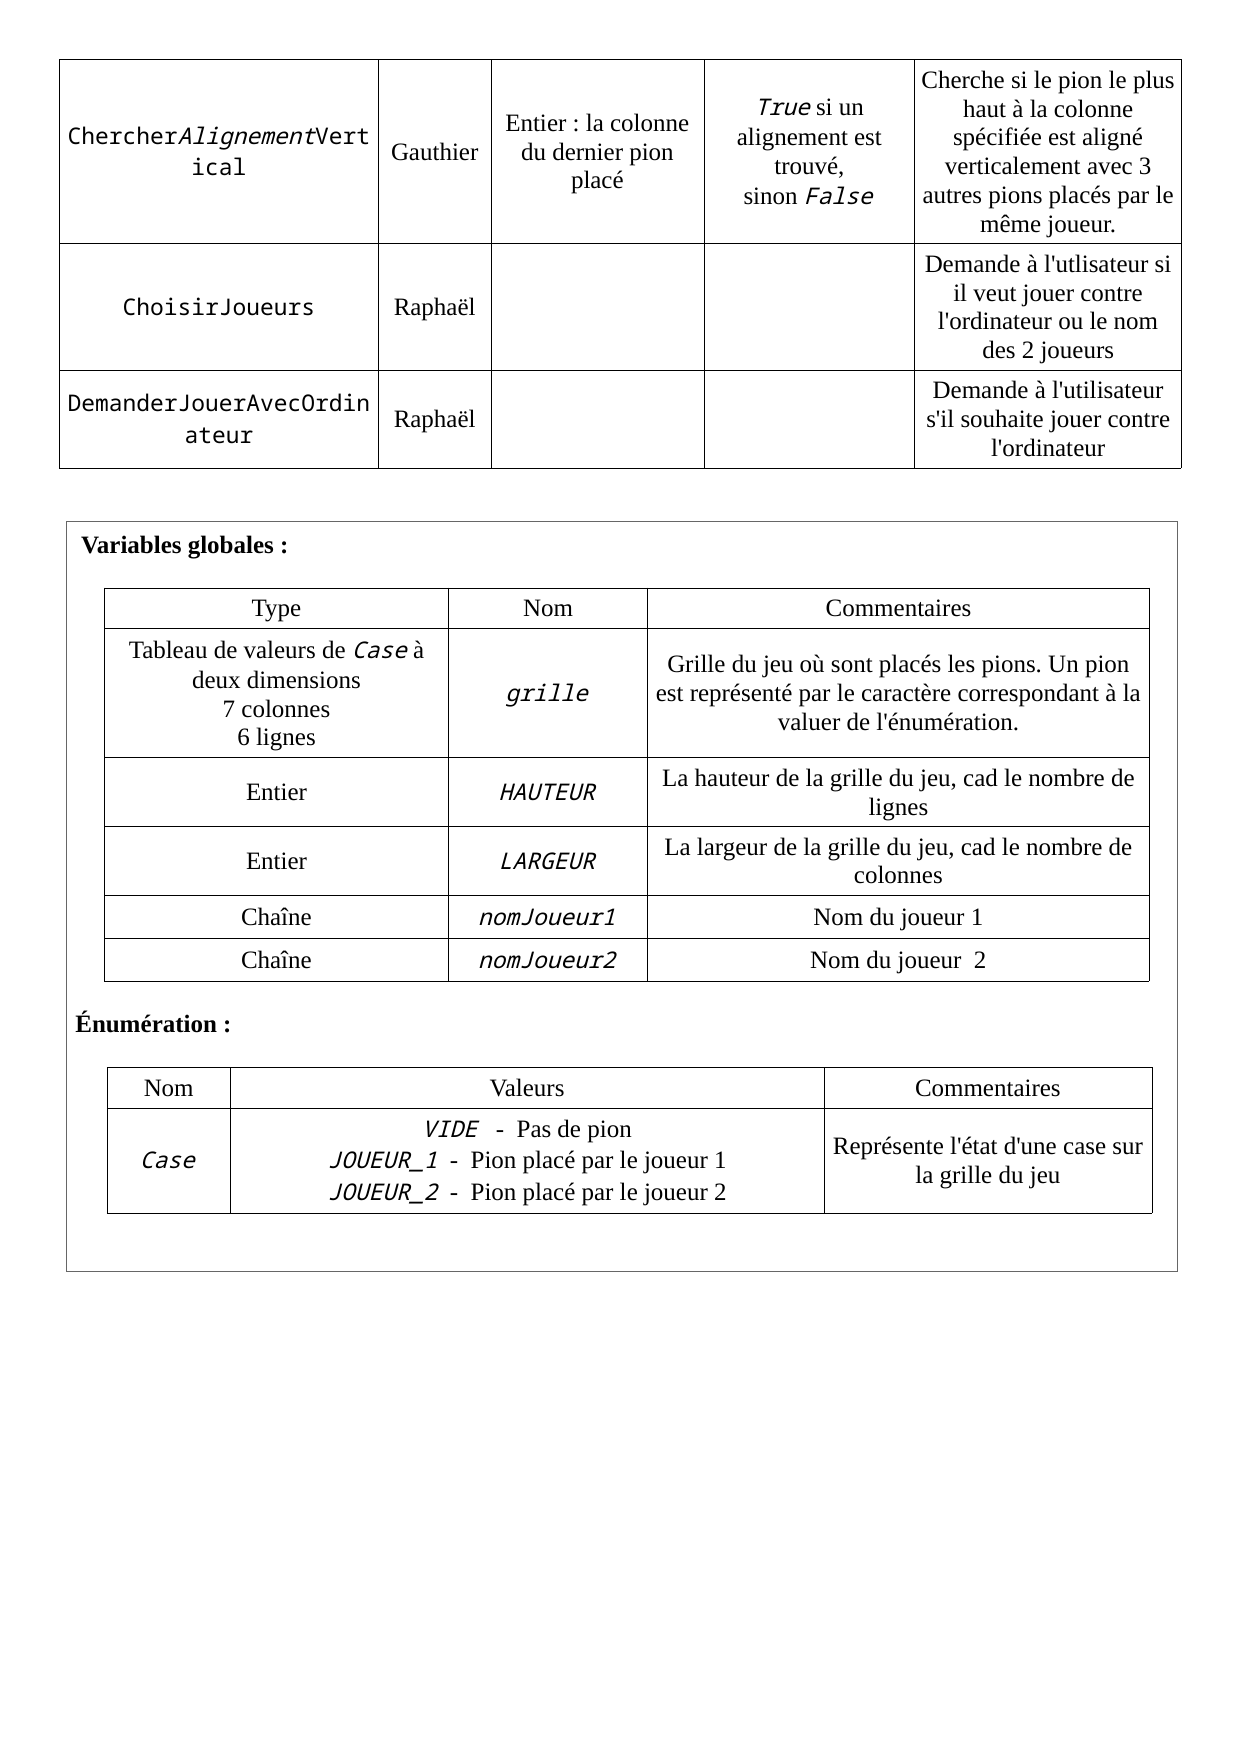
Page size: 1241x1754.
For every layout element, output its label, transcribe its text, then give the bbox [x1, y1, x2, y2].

table_cell VIDE - Pas de pion JOUEUR_1 - Pion placé par le joueur 1 JOUEUR_2 - Pion placé par le joueur 2 [231, 1109, 824, 1213]
table_cell Tableau de valeurs de Case à deux dimensions 7 colonnes 6 lignes [105, 629, 448, 757]
table_cell grille [449, 629, 647, 757]
table_cell Gauthier [379, 60, 491, 243]
table_cell Entier [105, 758, 448, 826]
table_cell True si un alignement est trouvé, sinon False [705, 60, 914, 243]
table_cell La largeur de la grille du jeu, cad le nombre de colonnes [648, 827, 1149, 895]
table_cell [705, 244, 914, 370]
table_cell La hauteur de la grille du jeu, cad le nombre de lignes [648, 758, 1149, 826]
table_header Commentaires [648, 589, 1149, 628]
table_cell Demande à l'utilisateur s'il souhaite jouer contre l'ordinateur [915, 371, 1181, 467]
table_cell Raphaël [379, 371, 491, 467]
table_cell Case [108, 1109, 230, 1213]
table_header Valeurs [231, 1068, 824, 1107]
table_header Commentaires [825, 1068, 1152, 1107]
table_cell LARGEUR [449, 827, 647, 895]
table_header Nom [108, 1068, 230, 1107]
table_header Nom [449, 589, 647, 628]
table_cell HAUTEUR [449, 758, 647, 826]
table_cell Chaîne [105, 896, 448, 938]
table_cell ChercherAlignementVertical [60, 60, 378, 243]
table_cell Grille du jeu où sont placés les pions. Un pion est représenté par le caractère correspondant à la valuer de l'énumération. [648, 629, 1149, 757]
table_cell DemanderJouerAvecOrdinateur [60, 371, 378, 467]
table_cell Demande à l'utlisateur si il veut jouer contre l'ordinateur ou le nom des 2 joueurs [915, 244, 1181, 370]
table_cell Cherche si le pion le plus haut à la colonne spécifiée est aligné verticalement avec 3 autres pions placés par le même joueur. [915, 60, 1181, 243]
table_cell ChoisirJoueurs [60, 244, 378, 370]
text Énumération : [75, 1009, 1168, 1038]
text Variables globales : [75, 530, 1168, 559]
table_cell nomJoueur2 [449, 939, 647, 981]
table_cell Entier : la colonne du dernier pion placé [492, 60, 704, 243]
table_cell Nom du joueur 1 [648, 896, 1149, 938]
table_cell Nom du joueur 2 [648, 939, 1149, 981]
table_cell Raphaël [379, 244, 491, 370]
table_cell [492, 371, 704, 467]
table_cell Entier [105, 827, 448, 895]
table_cell [705, 371, 914, 467]
table_cell Représente l'état d'une case sur la grille du jeu [825, 1109, 1152, 1213]
table_cell Chaîne [105, 939, 448, 981]
table_header Type [105, 589, 448, 628]
table_cell nomJoueur1 [449, 896, 647, 938]
table_cell [492, 244, 704, 370]
